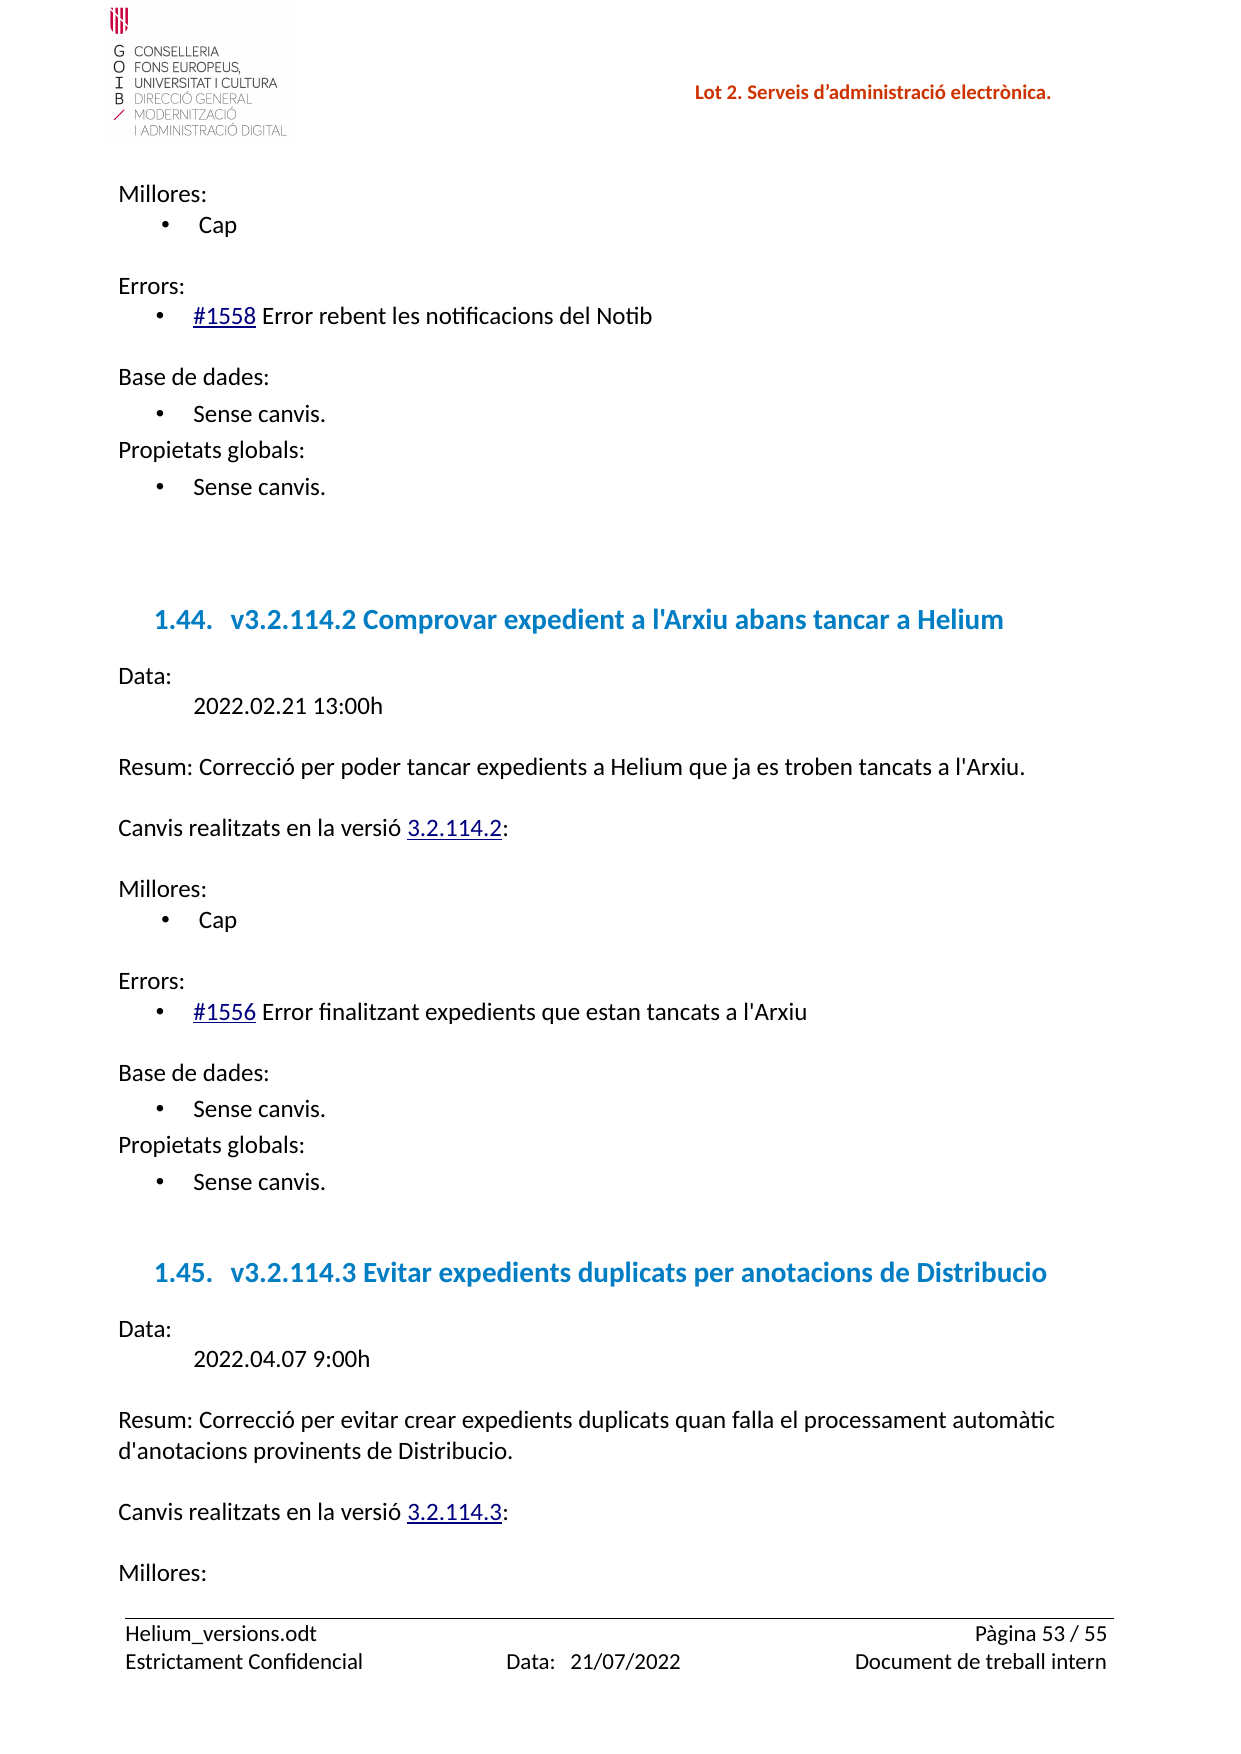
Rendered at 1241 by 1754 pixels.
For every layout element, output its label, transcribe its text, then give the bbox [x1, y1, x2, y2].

text Data: [118, 660, 1122, 691]
list Sense canvis. [156, 1093, 1122, 1124]
text Canvis realitzats en la versió 3.2.114.2: [118, 813, 1122, 843]
list #1558 Error rebent les notificacions del Notib [156, 300, 1122, 331]
text Millores: [118, 178, 1122, 209]
picture [100, 0, 297, 144]
text 2022.04.07 9:00h [118, 1343, 1122, 1374]
text Propietats globals: [118, 1130, 1122, 1160]
text Resum: Correcció per poder tancar expedients a Helium que ja es troben tancats a l'Arxiu. [118, 752, 1122, 782]
text 2022.02.21 13:00h [118, 691, 1122, 721]
list #1556 Error finalitzant expedients que estan tancats a l'Arxiu [156, 996, 1122, 1026]
text Canvis realitzats en la versió 3.2.114.3: [118, 1496, 1122, 1527]
text Data: [118, 1313, 1122, 1343]
text Errors: [118, 270, 1122, 300]
list Sense canvis. [156, 398, 1122, 428]
text Propietats globals: [118, 434, 1122, 465]
list Sense canvis. [156, 471, 1122, 501]
text Base de dades: [118, 1057, 1122, 1087]
text Millores: [118, 874, 1122, 904]
text Millores: [118, 1557, 1122, 1588]
list Sense canvis. [156, 1166, 1122, 1197]
subtitle v3.2.114.3 Evitar expedients duplicats per anotacions de Distribucio [153, 1254, 1122, 1289]
subtitle v3.2.114.2 Comprovar expedient a l'Arxiu abans tancar a Helium [153, 601, 1122, 636]
list Cap [161, 904, 1122, 935]
text Errors: [118, 965, 1122, 996]
text Base de dades: [118, 361, 1122, 392]
list Cap [161, 209, 1122, 239]
text Resum: Correcció per evitar crear expedients duplicats quan falla el processament automàtic d'anotacions provinents de Distribucio. [118, 1404, 1122, 1466]
